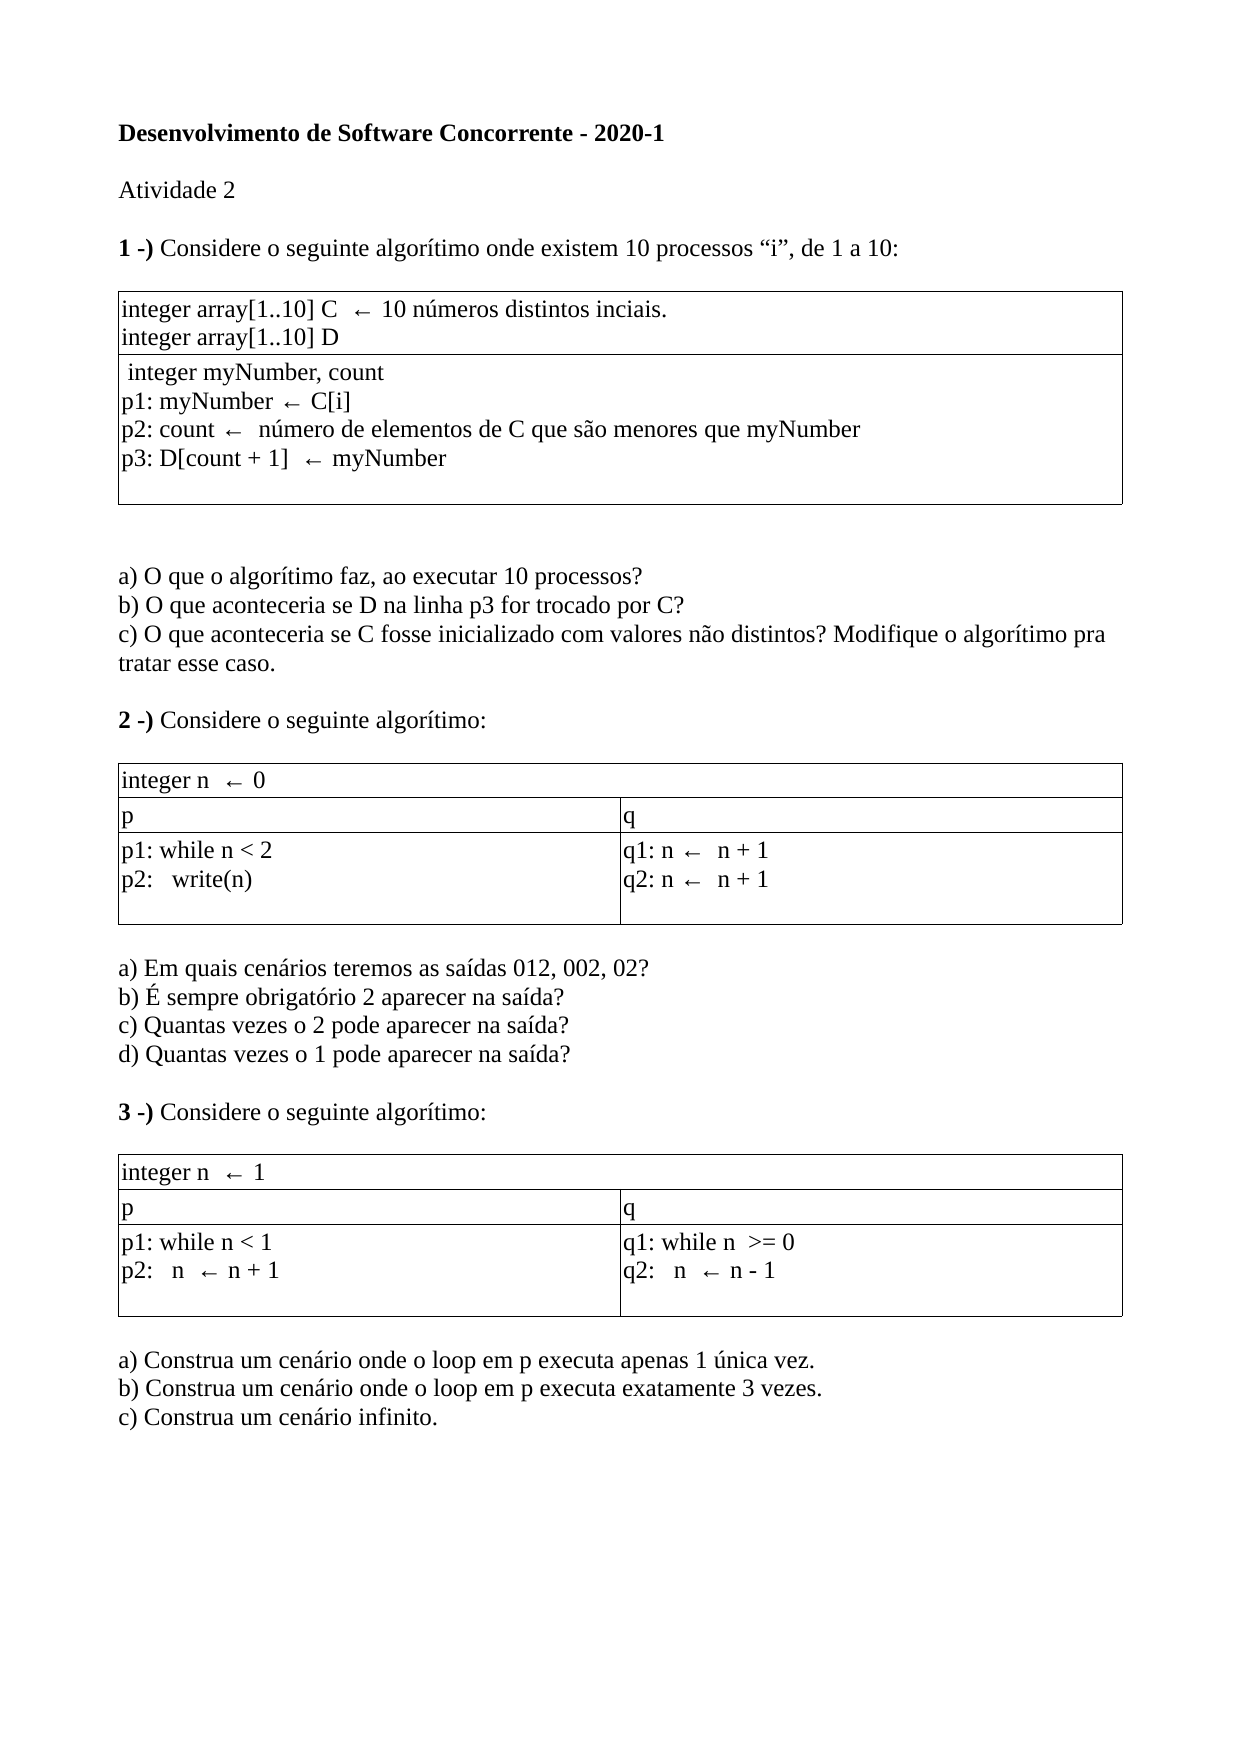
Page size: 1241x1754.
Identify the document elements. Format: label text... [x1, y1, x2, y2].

table_cell p [119, 1190, 620, 1224]
table_cell q [621, 1190, 1122, 1224]
text c) Construa um cenário infinito. [118, 1402, 1122, 1431]
text Desenvolvimento de Software Concorrente - 2020-1 [118, 118, 1122, 147]
text b) O que aconteceria se D na linha p3 for trocado por C? [118, 590, 1122, 619]
table_cell q1: n ← n + 1 q2: n ← n + 1 [621, 833, 1122, 924]
table_header integer array[1..10] C ← 10 números distintos inciais. integer array[1..10] D [119, 292, 1122, 354]
table_cell p1: while n < 2 p2: write(n) [119, 833, 620, 924]
text 3 -) Considere o seguinte algorítimo: [118, 1097, 1122, 1126]
table_header integer n ← 0 [119, 764, 1122, 797]
text c) Quantas vezes o 2 pode aparecer na saída? [118, 1011, 1122, 1039]
text a) O que o algorítimo faz, ao executar 10 processos? [118, 561, 1122, 590]
text a) Construa um cenário onde o loop em p executa apenas 1 única vez. [118, 1345, 1122, 1373]
table_header integer n ← 1 [119, 1155, 1122, 1189]
text b) Construa um cenário onde o loop em p executa exatamente 3 vezes. [118, 1373, 1122, 1402]
text c) O que aconteceria se C fosse inicializado com valores não distintos? Modifique o algorítimo pra tratar esse caso. [118, 619, 1122, 676]
table_cell q1: while n >= 0 q2: n ← n - 1 [621, 1225, 1122, 1316]
text Atividade 2 [118, 176, 1122, 204]
table_cell integer myNumber, count p1: myNumber ← C[i] p2: count ← número de elementos de C que são menores que myNumber p3: D[count + 1] ← myNumber [119, 355, 1122, 504]
text 2 -) Considere o seguinte algorítimo: [118, 705, 1122, 734]
text b) É sempre obrigatório 2 aparecer na saída? [118, 982, 1122, 1011]
text a) Em quais cenários teremos as saídas 012, 002, 02? [118, 953, 1122, 982]
text d) Quantas vezes o 1 pode aparecer na saída? [118, 1039, 1122, 1068]
text 1 -) Considere o seguinte algorítimo onde existem 10 processos “i”, de 1 a 10: [118, 233, 1122, 262]
table_cell p1: while n < 1 p2: n ← n + 1 [119, 1225, 620, 1316]
table_cell q [621, 798, 1122, 832]
table_cell p [119, 798, 620, 832]
